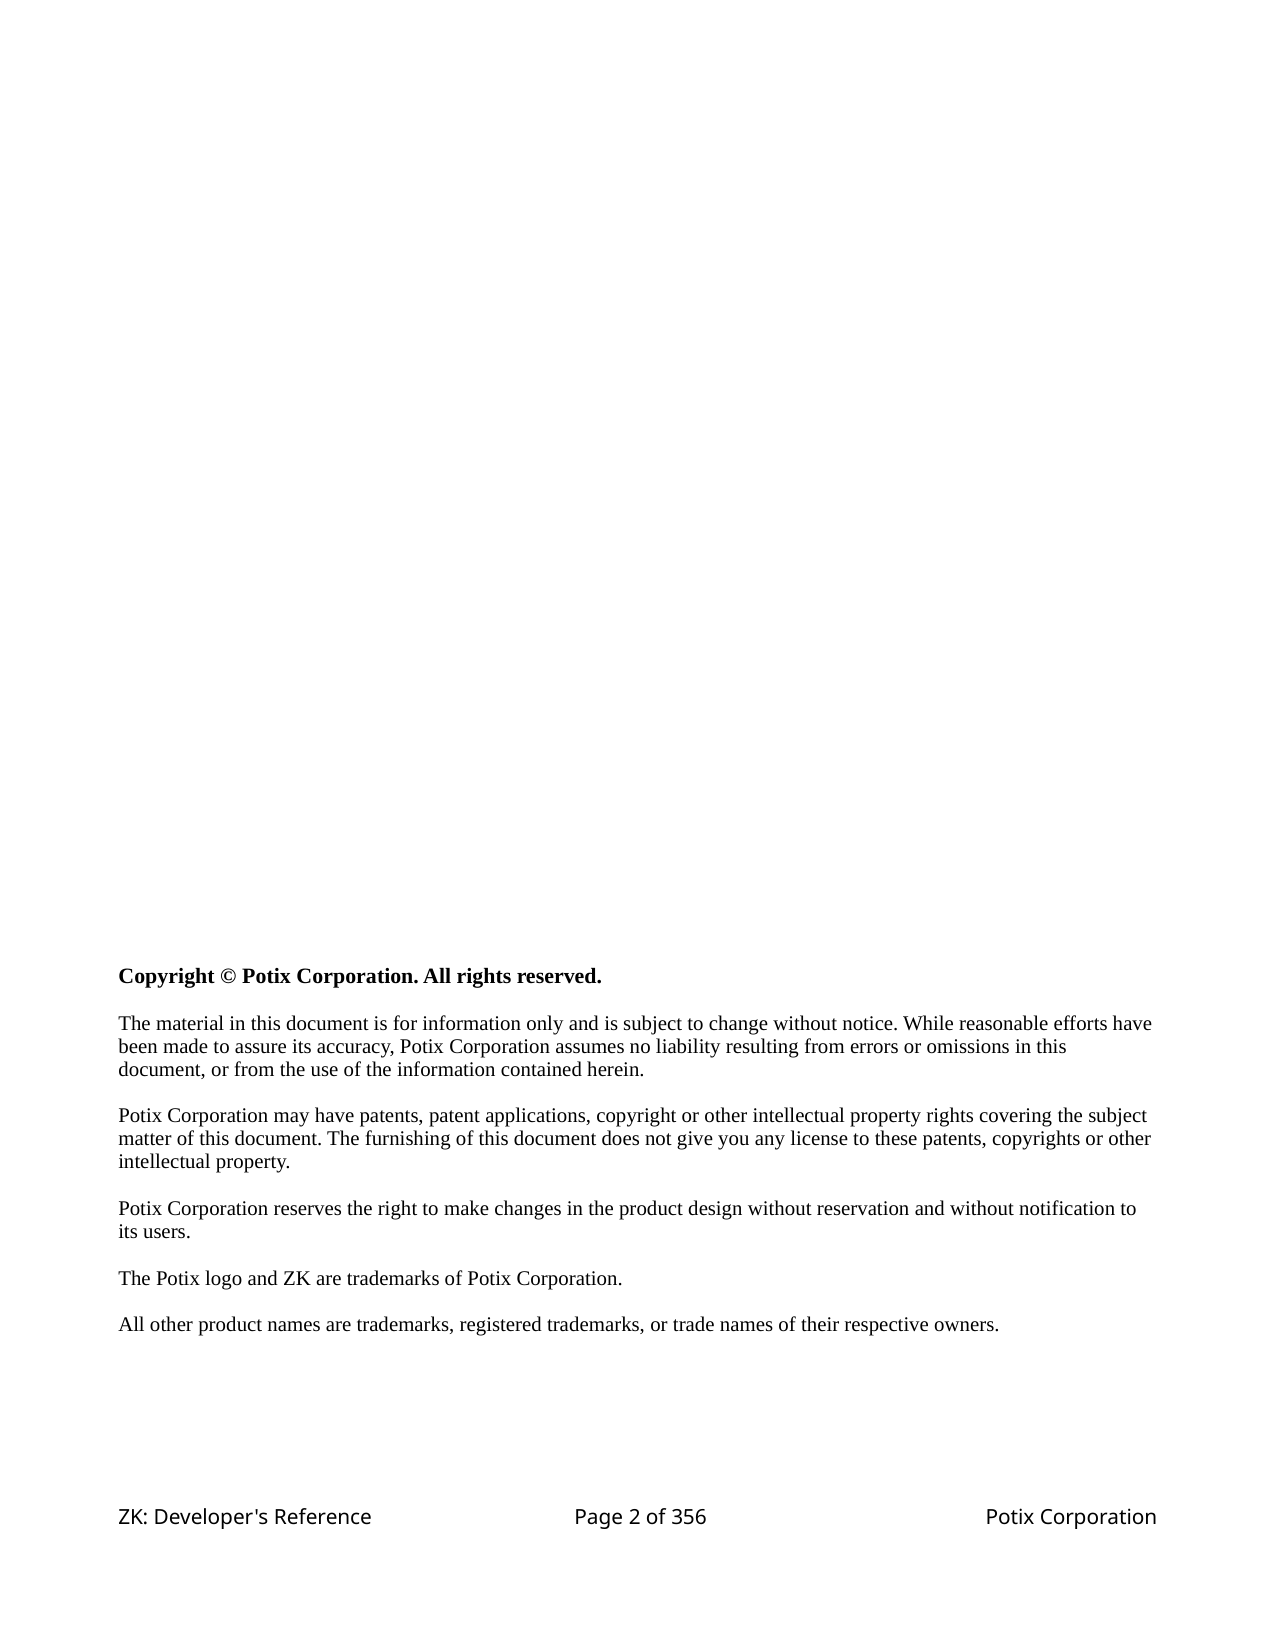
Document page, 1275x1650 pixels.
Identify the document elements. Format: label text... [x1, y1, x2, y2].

text Potix Corporation reserves the right to make changes in the product design without reservation and without notification to its users. [118, 1197, 1157, 1243]
text Copyright © Potix Corporation. All rights reserved. [118, 963, 1157, 988]
text The Potix logo and ZK are trademarks of Potix Corporation. [118, 1267, 1157, 1289]
text The material in this document is for information only and is subject to change without notice. While reasonable efforts have been made to assure its accuracy, Potix Corporation assumes no liability resulting from errors or omissions in this document, or from the use of the information contained herein. [118, 1011, 1157, 1081]
text All other product names are trademarks, registered trademarks, or trade names of their respective owners. [118, 1313, 1157, 1336]
text Potix Corporation may have patents, patent applications, copyright or other intellectual property rights covering the subject matter of this document. The furnishing of this document does not give you any license to these patents, copyrights or other intellectual property. [118, 1104, 1157, 1173]
